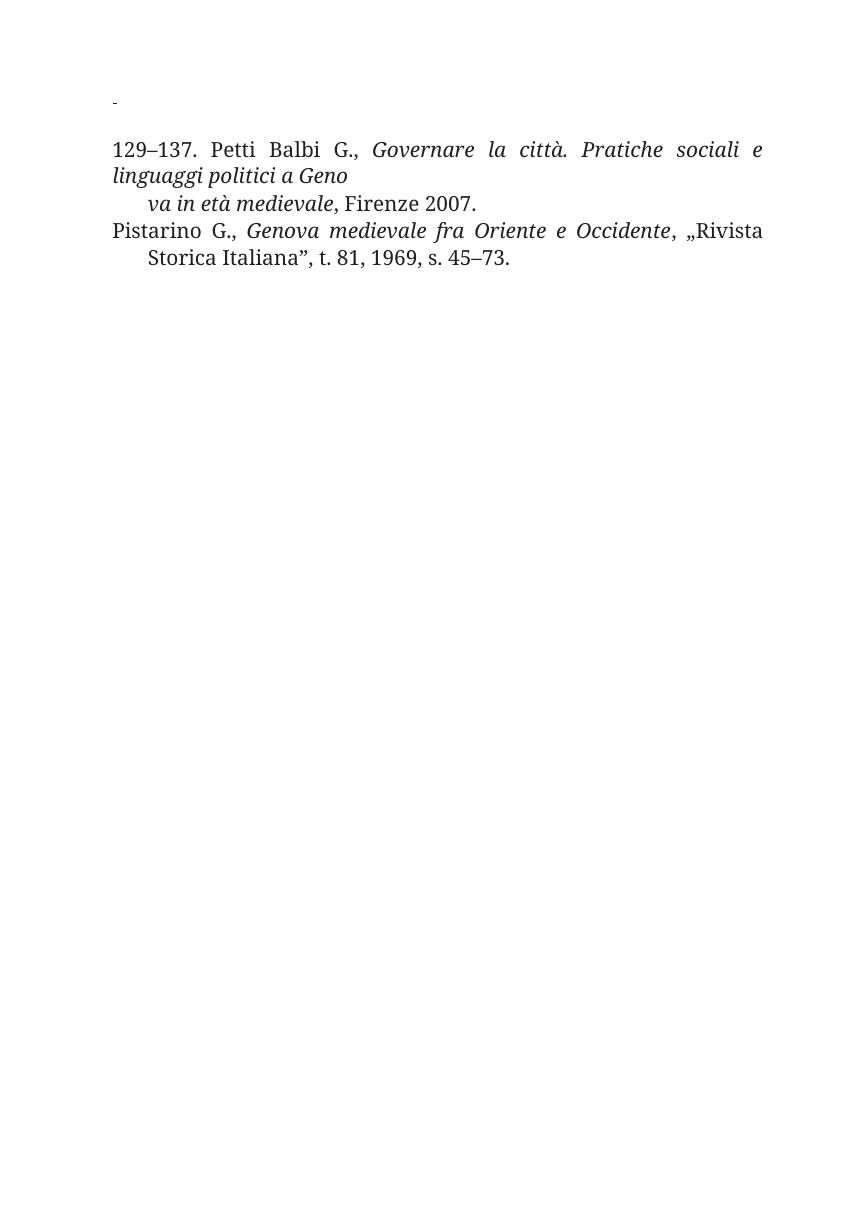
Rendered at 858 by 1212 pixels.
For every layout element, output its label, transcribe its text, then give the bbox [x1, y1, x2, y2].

text 129–137. Petti Balbi G., Governare la città. Pratiche sociali e linguaggi politici a Geno­ [112, 136, 763, 190]
text Pistarino G., Genova medievale fra Oriente e Occidente, „Rivista Storica Italiana”, t. 81, 1969, s. 45–73. [112, 217, 763, 271]
text va in età medievale, Firenze 2007. [148, 190, 774, 217]
